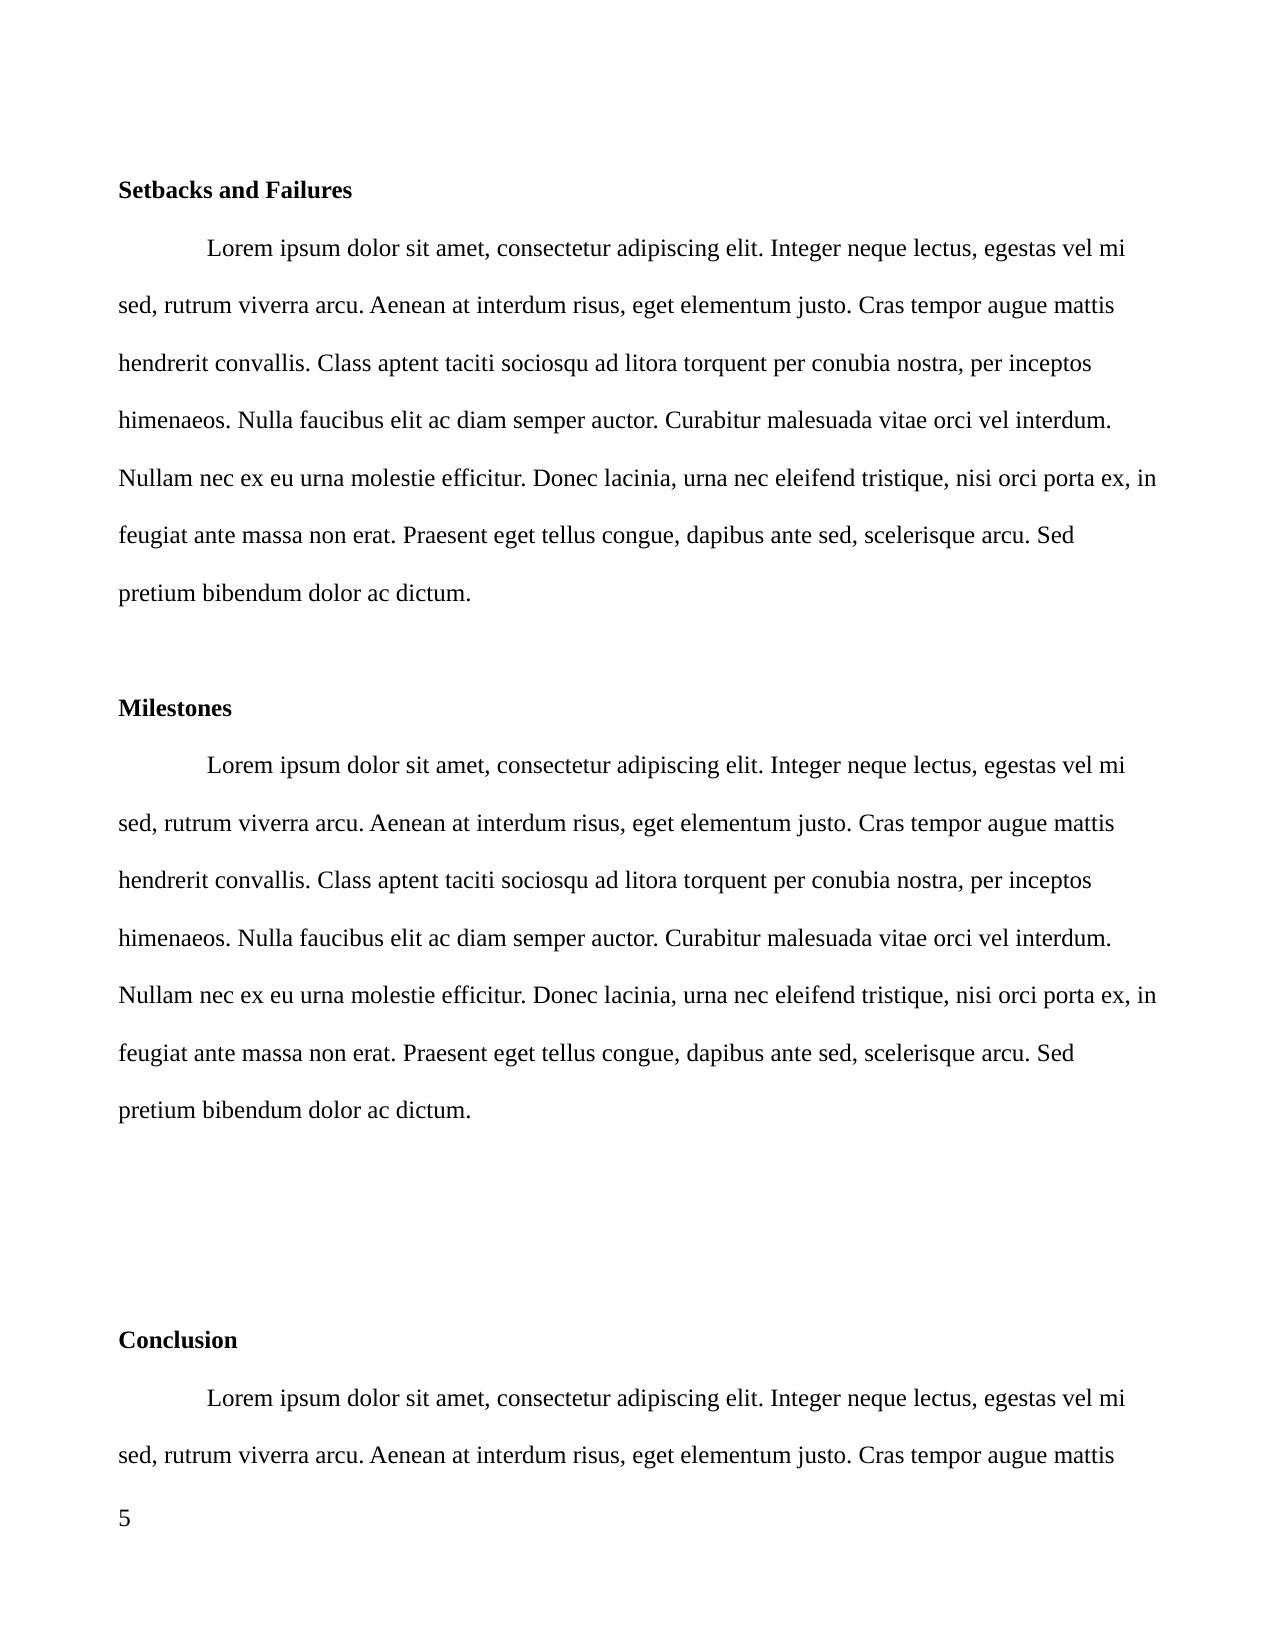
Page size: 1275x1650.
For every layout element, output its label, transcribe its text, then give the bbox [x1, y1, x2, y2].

text Lorem ipsum dolor sit amet, consectetur adipiscing elit. Integer neque lectus, egestas vel mi sed, rutrum viverra arcu. Aenean at interdum risus, eget elementum justo. Cras tempor augue mattis [118, 1383, 1157, 1469]
text Lorem ipsum dolor sit amet, consectetur adipiscing elit. Integer neque lectus, egestas vel mi sed, rutrum viverra arcu. Aenean at interdum risus, eget elementum justo. Cras tempor augue mattis hendrerit convallis. Class aptent taciti sociosqu ad litora torquent per conubia nostra, per inceptos himenaeos. Nulla faucibus elit ac diam semper auctor. Curabitur malesuada vitae orci vel interdum. Nullam nec ex eu urna molestie efficitur. Donec lacinia, urna nec eleifend tristique, nisi orci porta ex, in feugiat ante massa non erat. Praesent eget tellus congue, dapibus ante sed, scelerisque arcu. Sed pretium bibendum dolor ac dictum. [118, 751, 1157, 1124]
text Conclusion [118, 1326, 1157, 1354]
text Setbacks and Failures [118, 176, 1157, 204]
text Milestones [118, 693, 1157, 722]
text Lorem ipsum dolor sit amet, consectetur adipiscing elit. Integer neque lectus, egestas vel mi sed, rutrum viverra arcu. Aenean at interdum risus, eget elementum justo. Cras tempor augue mattis hendrerit convallis. Class aptent taciti sociosqu ad litora torquent per conubia nostra, per inceptos himenaeos. Nulla faucibus elit ac diam semper auctor. Curabitur malesuada vitae orci vel interdum. Nullam nec ex eu urna molestie efficitur. Donec lacinia, urna nec eleifend tristique, nisi orci porta ex, in feugiat ante massa non erat. Praesent eget tellus congue, dapibus ante sed, scelerisque arcu. Sed pretium bibendum dolor ac dictum. [118, 233, 1157, 607]
